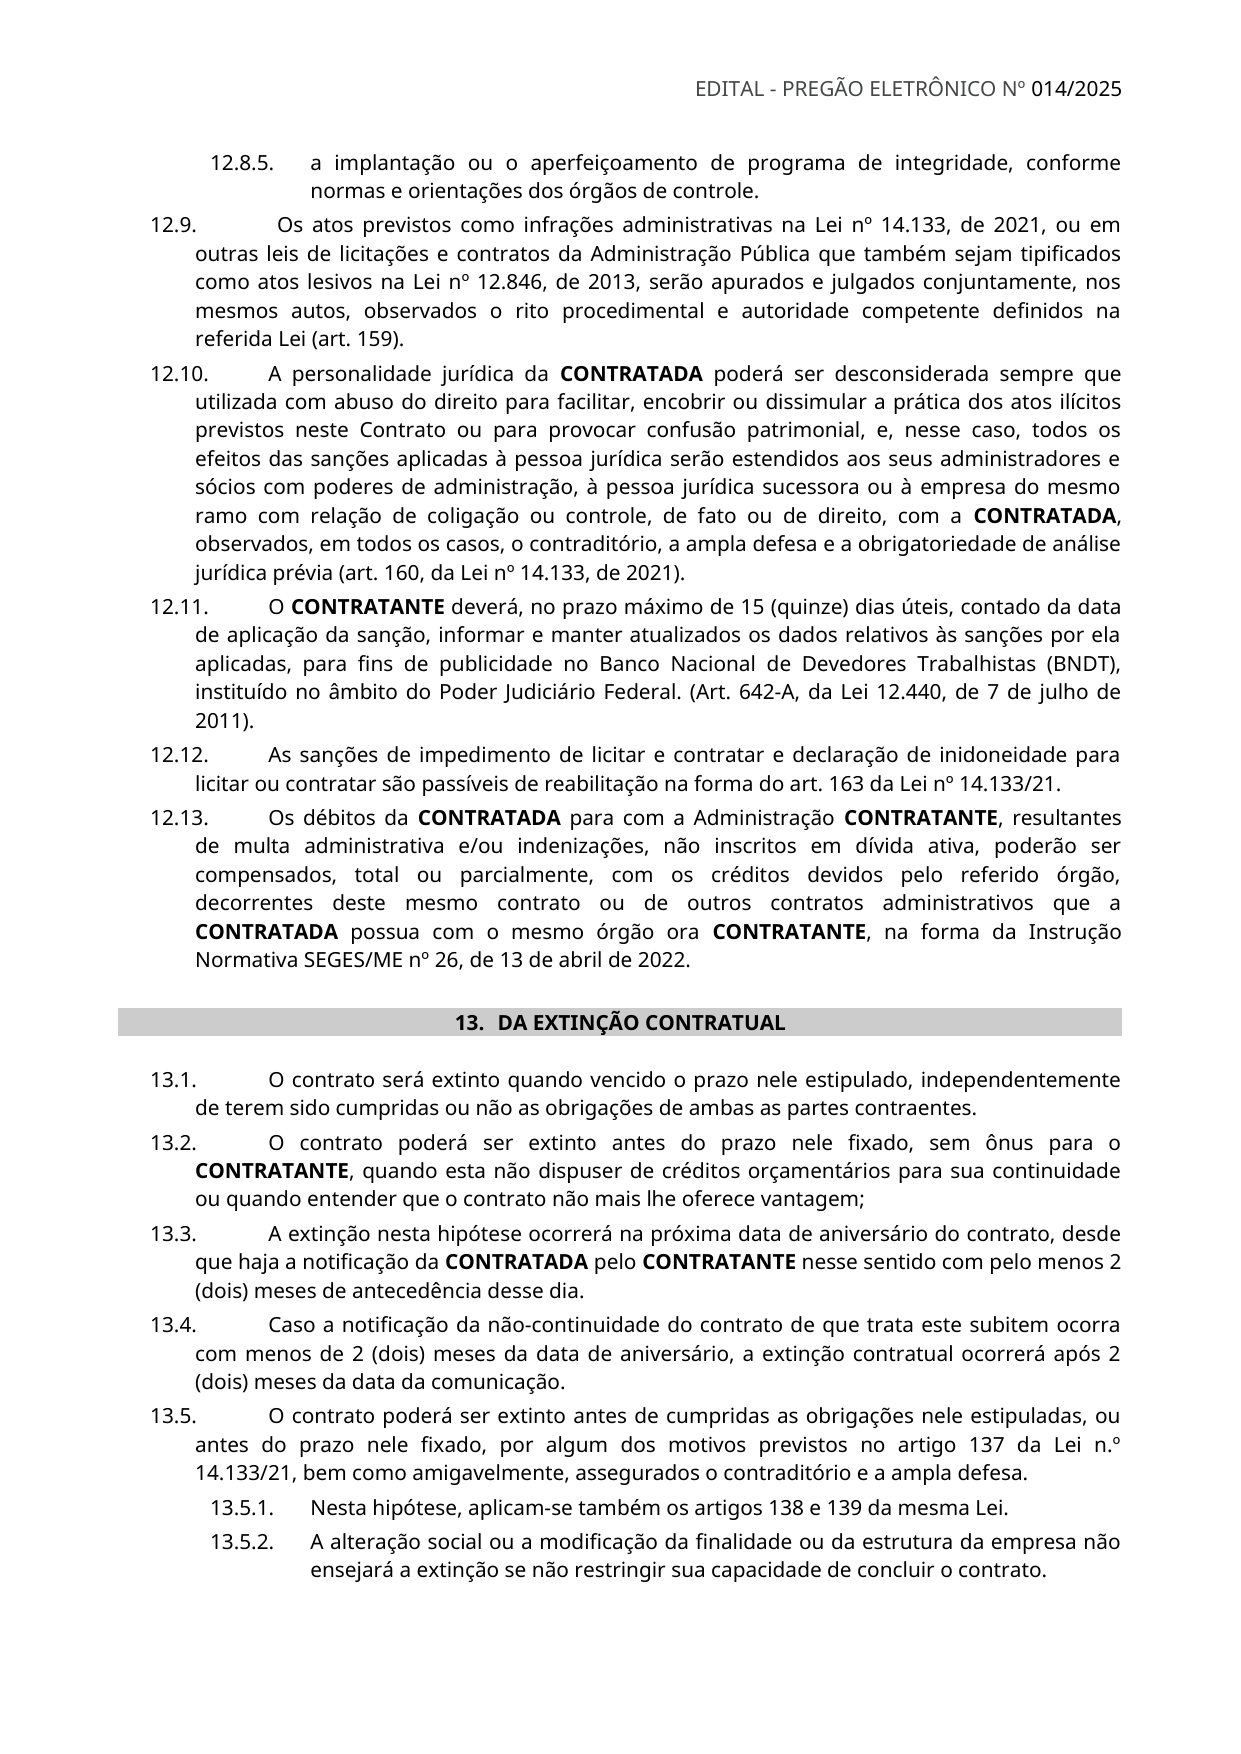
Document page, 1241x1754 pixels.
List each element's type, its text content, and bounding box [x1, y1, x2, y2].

list O contrato poderá ser extinto antes de cumpridas as obrigações nele estipuladas, ou antes do prazo nele fixado, por algum dos motivos previstos no artigo 137 da Lei n.º 14.133/21, bem como amigavelmente, assegurados o contraditório e a ampla defesa. [150, 1401, 1122, 1487]
list O contrato será extinto quando vencido o prazo nele estipulado, independentemente de terem sido cumpridas ou não as obrigações de ambas as partes contraentes. [150, 1065, 1122, 1122]
list O contrato poderá ser extinto antes do prazo nele fixado, sem ônus para o CONTRATANTE, quando esta não dispuser de créditos orçamentários para sua continuidade ou quando entender que o contrato não mais lhe oferece vantagem; [150, 1128, 1122, 1213]
list Os débitos da CONTRATADA para com a Administração CONTRATANTE, resultantes de multa administrativa e/ou indenizações, não inscritos em dívida ativa, poderão ser compensados, total ou parcialmente, com os créditos devidos pelo referido órgão, decorrentes deste mesmo contrato ou de outros contratos administrativos que a CONTRATADA possua com o mesmo órgão ora CONTRATANTE, na forma da Instrução Normativa SEGES/ME nº 26, de 13 de abril de 2022. [150, 803, 1122, 974]
list A alteração social ou a modificação da finalidade ou da estrutura da empresa não ensejará a extinção se não restringir sua capacidade de concluir o contrato. [210, 1527, 1122, 1584]
list O CONTRATANTE deverá, no prazo máximo de 15 (quinze) dias úteis, contado da data de aplicação da sanção, informar e manter atualizados os dados relativos às sanções por ela aplicadas, para fins de publicidade no Banco Nacional de Devedores Trabalhistas (BNDT), instituído no âmbito do Poder Judiciário Federal. (Art. 642-A, da Lei 12.440, de 7 de julho de 2011). [150, 592, 1122, 734]
list A extinção nesta hipótese ocorrerá na próxima data de aniversário do contrato, desde que haja a notificação da CONTRATADA pelo CONTRATANTE nesse sentido com pelo menos 2 (dois) meses de antecedência desse dia. [150, 1219, 1122, 1304]
list DA EXTINÇÃO CONTRATUAL [118, 1008, 1122, 1036]
list A personalidade jurídica da CONTRATADA poderá ser desconsiderada sempre que utilizada com abuso do direito para facilitar, encobrir ou dissimular a prática dos atos ilícitos previstos neste Contrato ou para provocar confusão patrimonial, e, nesse caso, todos os efeitos das sanções aplicadas à pessoa jurídica serão estendidos aos seus administradores e sócios com poderes de administração, à pessoa jurídica sucessora ou à empresa do mesmo ramo com relação de coligação ou controle, de fato ou de direito, com a CONTRATADA, observados, em todos os casos, o contraditório, a ampla defesa e a obrigatoriedade de análise jurídica prévia (art. 160, da Lei nº 14.133, de 2021). [150, 359, 1122, 586]
list As sanções de impedimento de licitar e contratar e declaração de inidoneidade para licitar ou contratar são passíveis de reabilitação na forma do art. 163 da Lei nº 14.133/21. [150, 740, 1122, 797]
list Caso a notificação da não-continuidade do contrato de que trata este subitem ocorra com menos de 2 (dois) meses da data de aniversário, a extinção contratual ocorrerá após 2 (dois) meses da data da comunicação. [150, 1310, 1122, 1396]
list Nesta hipótese, aplicam-se também os artigos 138 e 139 da mesma Lei. [210, 1493, 1122, 1521]
list Os atos previstos como infrações administrativas na Lei nº 14.133, de 2021, ou em outras leis de licitações e contratos da Administração Pública que também sejam tipificados como atos lesivos na Lei nº 12.846, de 2013, serão apurados e julgados conjuntamente, nos mesmos autos, observados o rito procedimental e autoridade competente definidos na referida Lei (art. 159). [150, 211, 1122, 353]
list a implantação ou o aperfeiçoamento de programa de integridade, conforme normas e orientações dos órgãos de controle. [210, 148, 1122, 204]
